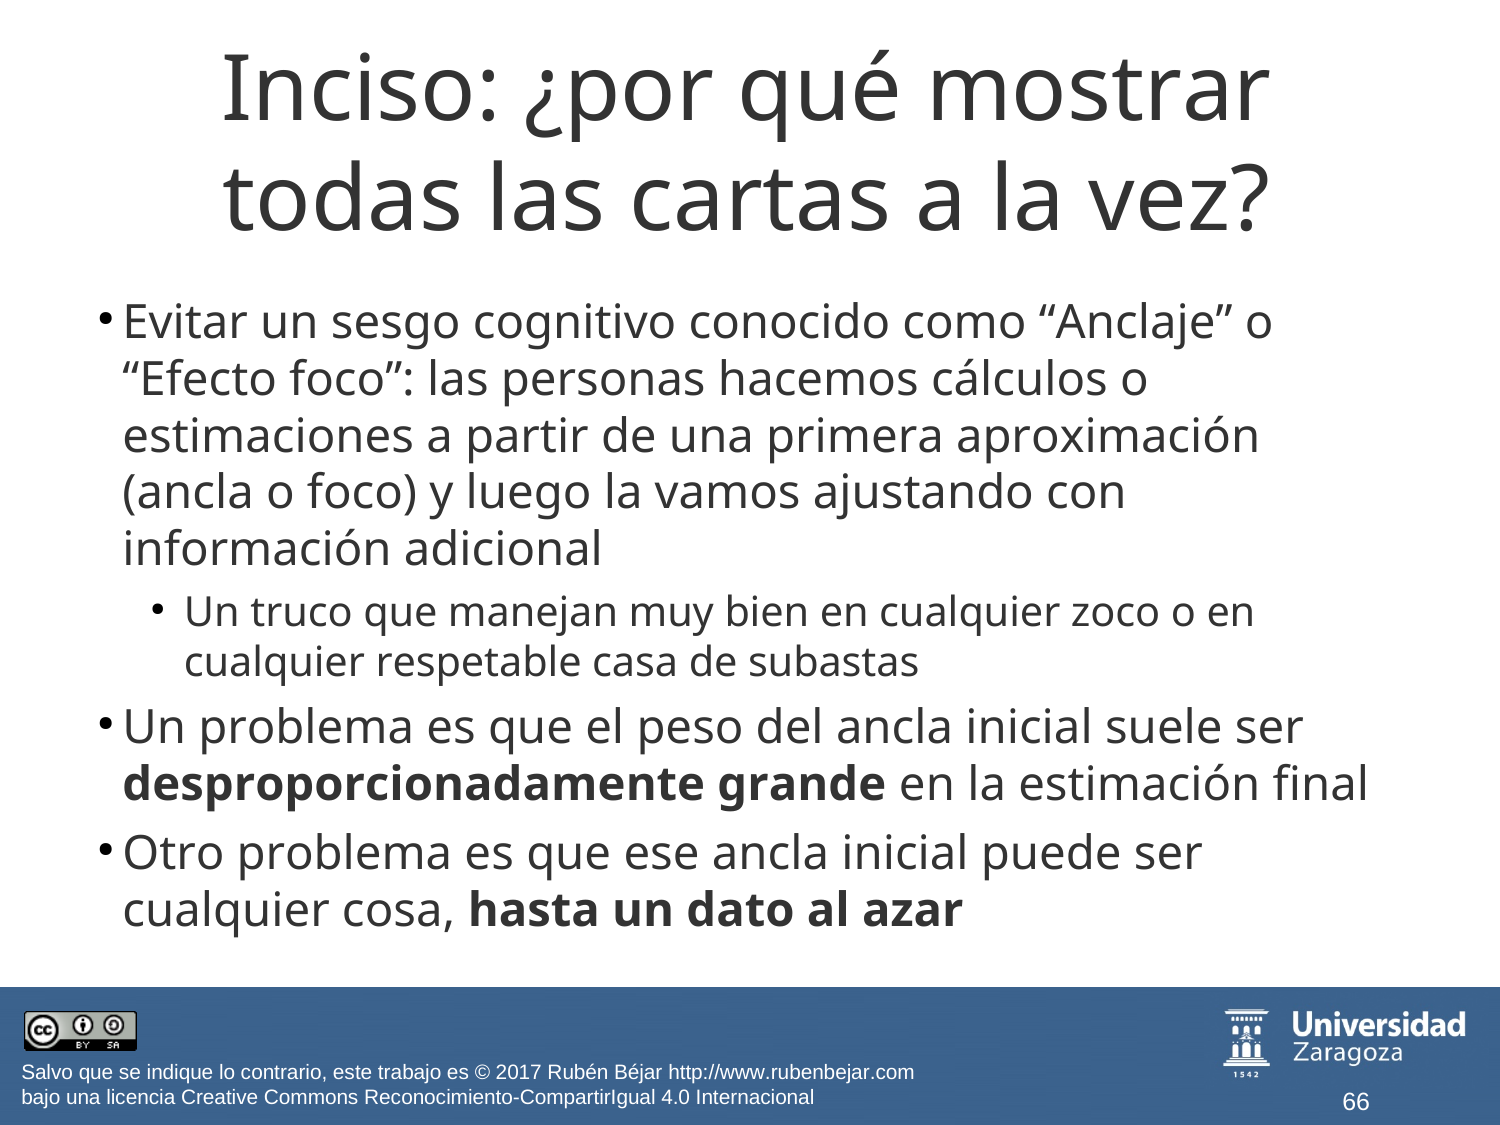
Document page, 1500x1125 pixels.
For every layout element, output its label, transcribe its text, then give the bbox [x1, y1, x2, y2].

picture [0, 987, 1500, 1125]
list Evitar un sesgo cognitivo conocido como “Anclaje” o “Efecto foco”: las personas hacemos cálculos o estimaciones a partir de una primera aproximación (ancla o foco) y luego la vamos ajustando con información adicional Un truco que manejan muy bien en cualquier zoco o en cualquier respetable casa de subastas Un problema es que el peso del ancla inicial suele ser desproporcionadamente grande en la estimación final Otro problema es que ese ancla inicial puede ser cualquier cosa, hasta un dato al azar [82, 283, 1418, 957]
title Inciso: ¿por qué mostrar todas las cartas a la vez? [74, 21, 1420, 257]
